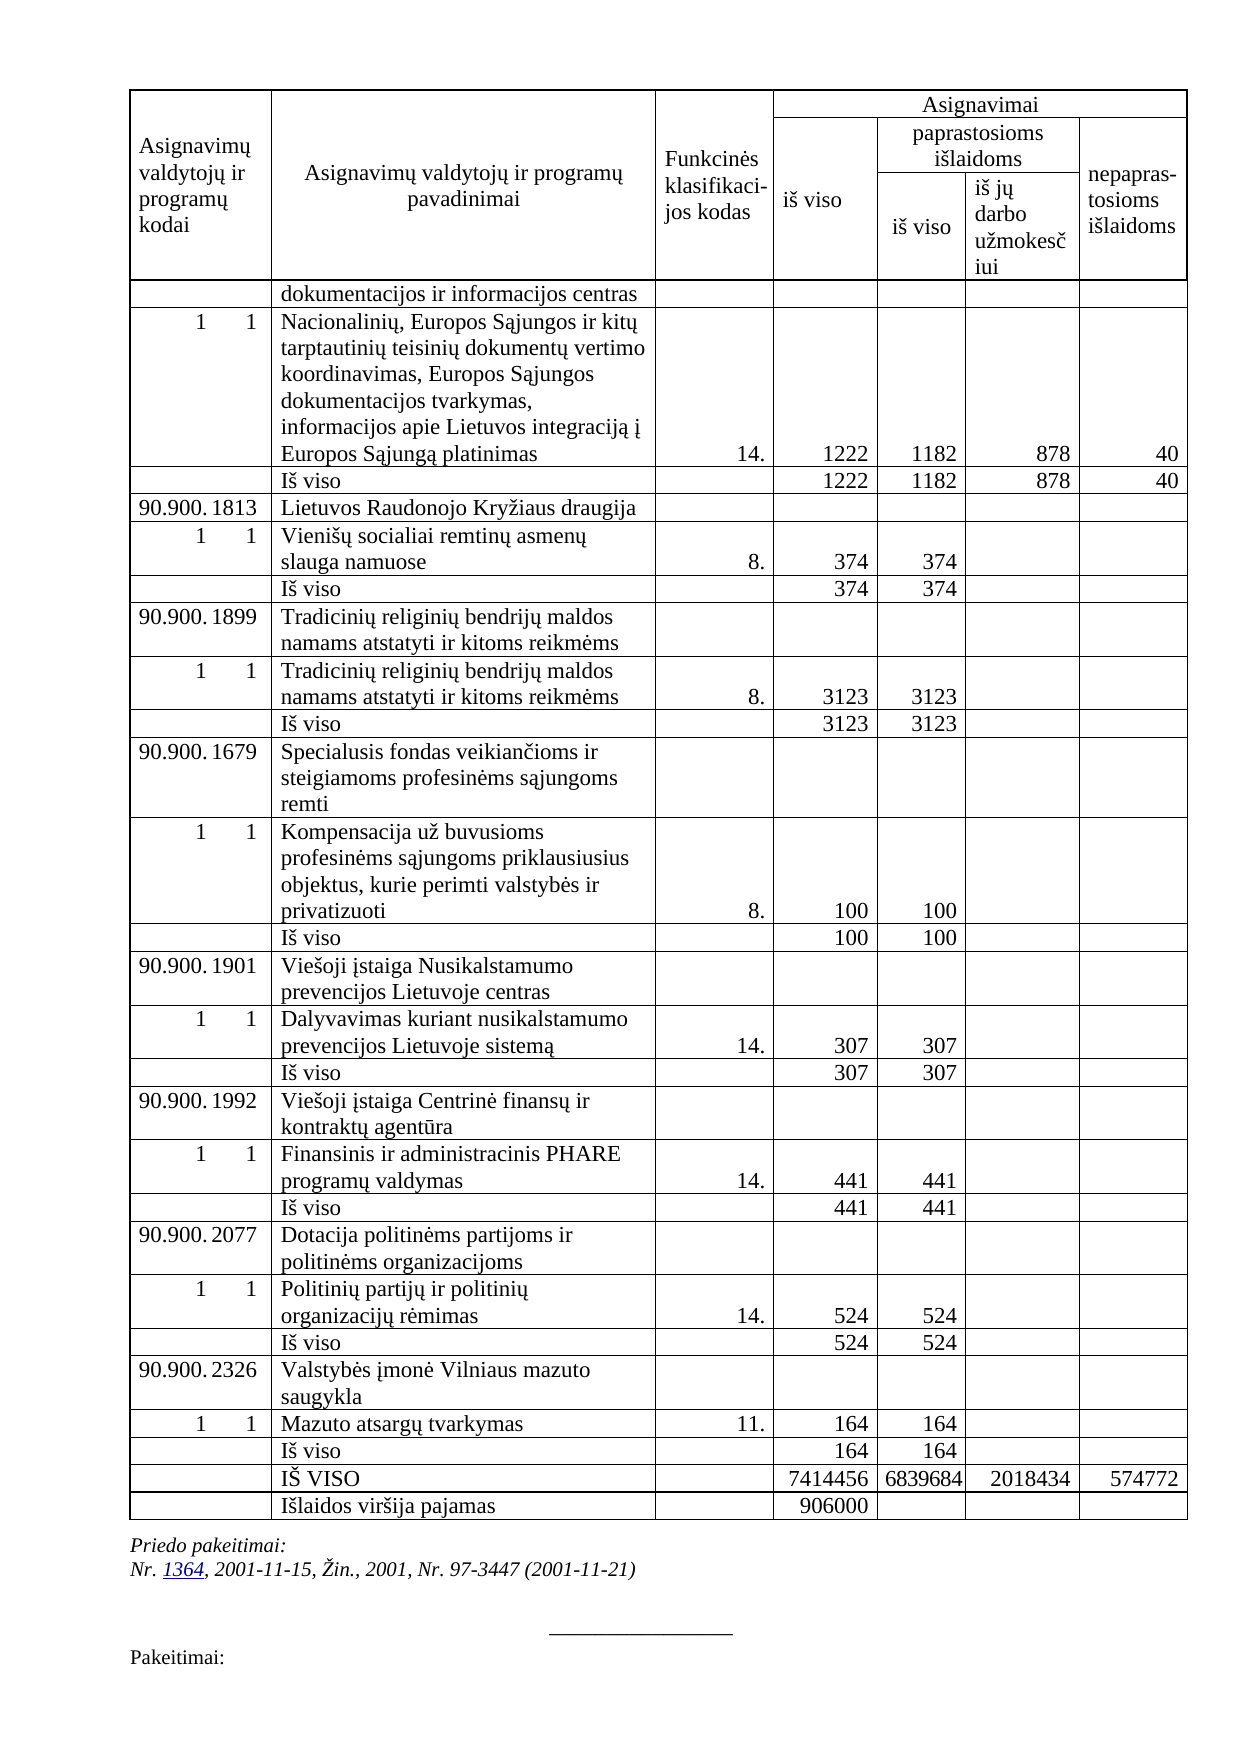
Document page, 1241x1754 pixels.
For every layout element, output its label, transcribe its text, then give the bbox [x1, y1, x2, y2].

table_cell [1080, 1493, 1187, 1519]
table_cell [131, 1438, 271, 1464]
text –––––––––––––––– [130, 1619, 1152, 1645]
table_cell 8. [656, 818, 773, 923]
table_cell [878, 952, 965, 1004]
table_cell [966, 1493, 1079, 1519]
table_cell [966, 1222, 1079, 1274]
table_cell 1182 [878, 308, 965, 466]
table_cell 1 1 [131, 1140, 271, 1193]
table_cell [966, 924, 1079, 951]
table_cell [774, 1356, 877, 1409]
table_cell [878, 1087, 965, 1139]
table_cell Iš viso [272, 924, 655, 951]
table_cell 1182 [878, 467, 965, 493]
table_cell [1080, 1222, 1187, 1274]
table_cell [1080, 924, 1187, 951]
table_cell 100 [878, 818, 965, 923]
table_cell 441 [878, 1194, 965, 1221]
table_cell 1 1 [131, 1006, 271, 1058]
table_cell 441 [878, 1140, 965, 1193]
table_cell 164 [878, 1438, 965, 1464]
table_cell 374 [878, 522, 965, 574]
table_cell 90. 900. 2077 [131, 1222, 271, 1274]
table_cell iš viso [878, 173, 965, 279]
table_cell [966, 818, 1079, 923]
table_cell Specialusis fondas veikiančioms ir steigiamoms profesinėms sąjungoms remti [272, 738, 655, 817]
table_cell [131, 576, 271, 602]
table_cell [774, 738, 877, 817]
table_cell 1 1 [131, 1410, 271, 1437]
table_cell 164 [774, 1410, 877, 1437]
table_cell [656, 1493, 773, 1519]
table_cell [878, 1356, 965, 1409]
table_cell Iš viso [272, 1059, 655, 1086]
table_cell 11. [656, 1410, 773, 1437]
table_cell [656, 1356, 773, 1409]
table_cell [131, 467, 271, 493]
table_cell [1080, 710, 1187, 737]
table_cell 3123 [878, 710, 965, 737]
table_cell [1080, 657, 1187, 709]
table_cell [1080, 494, 1187, 521]
table_cell 164 [774, 1438, 877, 1464]
table_header Funkcinės klasifikaci-jos kodas [656, 91, 773, 279]
table_cell [878, 494, 965, 521]
table_cell Finansinis ir administracinis PHARE programų valdymas [272, 1140, 655, 1193]
table_cell 1 1 [131, 657, 271, 709]
table_cell [774, 281, 877, 307]
table_cell [1080, 1410, 1187, 1437]
table_header Asignavimų valdytojų ir programų pavadinimai [272, 91, 655, 279]
table_cell [656, 924, 773, 951]
table_cell Iš viso [272, 467, 655, 493]
table_cell Kompensacija už buvusioms profesinėms sąjungoms priklausiusius objektus, kurie perimti valstybės ir privatizuoti [272, 818, 655, 923]
table_cell 100 [878, 924, 965, 951]
table_cell [774, 952, 877, 1004]
table_cell Iš viso [272, 576, 655, 602]
table_cell 164 [878, 1410, 965, 1437]
text Pakeitimai: [130, 1645, 1152, 1669]
table_cell 100 [774, 818, 877, 923]
table_cell [878, 738, 965, 817]
table_cell [1080, 1194, 1187, 1221]
table_cell IŠ VISO [272, 1465, 655, 1491]
table_cell 3123 [774, 710, 877, 737]
table_cell 1 1 [131, 818, 271, 923]
table_cell [878, 281, 965, 307]
table_cell 1 1 [131, 522, 271, 574]
table_cell 8. [656, 657, 773, 709]
table_cell Valstybės įmonė Vilniaus mazuto saugykla [272, 1356, 655, 1409]
table_cell [131, 281, 271, 307]
table_cell 524 [774, 1275, 877, 1328]
table_cell 14. [656, 308, 773, 466]
table_cell Viešoji įstaiga Nusikalstamumo prevencijos Lietuvoje centras [272, 952, 655, 1004]
table_cell [1080, 603, 1187, 656]
table_cell 14. [656, 1275, 773, 1328]
table_cell [1080, 1059, 1187, 1086]
table_cell [966, 952, 1079, 1004]
table_cell [1080, 281, 1187, 307]
table_cell iš jų darbo užmokesčiui [966, 173, 1079, 279]
table_cell Iš viso [272, 1438, 655, 1464]
table_cell [1080, 1140, 1187, 1193]
table_cell 8. [656, 522, 773, 574]
table_cell [966, 522, 1079, 574]
table_cell 2018434 [966, 1465, 1079, 1491]
table_cell 3123 [878, 657, 965, 709]
table_cell [656, 576, 773, 602]
table_cell Viešoji įstaiga Centrinė finansų ir kontraktų agentūra [272, 1087, 655, 1139]
table_cell [656, 710, 773, 737]
table_cell Vienišų socialiai remtinų asmenų slauga namuose [272, 522, 655, 574]
table_cell 524 [878, 1329, 965, 1355]
table_cell [966, 1275, 1079, 1328]
table_cell [1080, 818, 1187, 923]
table_cell Išlaidos viršija pajamas [272, 1493, 655, 1519]
table_cell 307 [774, 1006, 877, 1058]
table_cell [656, 603, 773, 656]
table_cell [966, 1329, 1079, 1355]
table_cell [1080, 1275, 1187, 1328]
table_cell 3123 [774, 657, 877, 709]
table_cell 40 [1080, 467, 1187, 493]
table_cell [656, 1329, 773, 1355]
table_cell [131, 1059, 271, 1086]
table_cell 878 [966, 467, 1079, 493]
table_cell 441 [774, 1194, 877, 1221]
table_cell [966, 1356, 1079, 1409]
table_cell 374 [774, 522, 877, 574]
table_cell [656, 738, 773, 817]
table_cell 14. [656, 1006, 773, 1058]
table_cell 1222 [774, 308, 877, 466]
table_cell [774, 603, 877, 656]
table_cell [966, 1059, 1079, 1086]
table_cell [131, 1465, 271, 1491]
table_cell dokumentacijos ir informacijos centras [272, 281, 655, 307]
table_cell 906000 [774, 1493, 877, 1519]
table_cell [656, 281, 773, 307]
table_cell Iš viso [272, 1194, 655, 1221]
table_cell 100 [774, 924, 877, 951]
table_cell 307 [774, 1059, 877, 1086]
table_cell Dalyvavimas kuriant nusikalstamumo prevencijos Lietuvoje sistemą [272, 1006, 655, 1058]
table_cell 90. 900. 2326 [131, 1356, 271, 1409]
table_cell [966, 1410, 1079, 1437]
table_cell [1080, 738, 1187, 817]
table_cell [878, 603, 965, 656]
table_cell 1 1 [131, 1275, 271, 1328]
table_cell [656, 952, 773, 1004]
table_cell [966, 494, 1079, 521]
table_cell nepapras-tosioms išlaidoms [1080, 118, 1186, 279]
table_cell Dotacija politinėms partijoms ir politinėms organizacijoms [272, 1222, 655, 1274]
table_cell [656, 467, 773, 493]
table_cell [966, 1087, 1079, 1139]
table_cell Politinių partijų ir politinių organizacijų rėmimas [272, 1275, 655, 1328]
table_cell 6839684 [878, 1465, 965, 1491]
table_cell [1080, 1438, 1187, 1464]
table_cell [1080, 576, 1187, 602]
table_cell 307 [878, 1006, 965, 1058]
table_cell 524 [878, 1275, 965, 1328]
table_cell [966, 281, 1079, 307]
table_header Asignavimų valdytojų ir programų kodai [131, 91, 271, 279]
table_cell [656, 494, 773, 521]
table_cell [131, 710, 271, 737]
table_cell 1222 [774, 467, 877, 493]
table_cell [656, 1438, 773, 1464]
table_cell [1080, 1329, 1187, 1355]
table_cell 7414456 [774, 1465, 877, 1491]
table_cell [1080, 952, 1187, 1004]
table_cell Tradicinių religinių bendrijų maldos namams atstatyti ir kitoms reikmėms [272, 603, 655, 656]
text Nr. 1364, 2001-11-15, Žin., 2001, Nr. 97-3447 (2001-11-21) [130, 1557, 1152, 1581]
table_cell [966, 710, 1079, 737]
table_cell 441 [774, 1140, 877, 1193]
table_cell [656, 1465, 773, 1491]
table_cell [966, 1194, 1079, 1221]
table_cell [1080, 1087, 1187, 1139]
table_cell [774, 1222, 877, 1274]
table_cell 90. 900. 1679 [131, 738, 271, 817]
text Priedo pakeitimai: [130, 1520, 1152, 1557]
table_cell 90. 900. 1992 [131, 1087, 271, 1139]
table_cell 40 [1080, 308, 1187, 466]
table_cell [656, 1194, 773, 1221]
table_cell 90. 900. 1899 [131, 603, 271, 656]
table_cell [1080, 522, 1187, 574]
table_cell Nacionalinių, Europos Sąjungos ir kitų tarptautinių teisinių dokumentų vertimo koordinavimas, Europos Sąjungos dokumentacijos tvarkymas, informacijos apie Lietuvos integraciją į Europos Sąjungą platinimas [272, 308, 655, 466]
table_cell paprastosioms išlaidoms [878, 118, 1079, 172]
table_cell [1080, 1356, 1187, 1409]
table_cell [966, 1438, 1079, 1464]
table_cell 574772 [1080, 1465, 1187, 1491]
table_cell [656, 1222, 773, 1274]
table_cell [656, 1059, 773, 1086]
table_cell 14. [656, 1140, 773, 1193]
table_cell [966, 603, 1079, 656]
table_cell [966, 576, 1079, 602]
table_cell [131, 1493, 271, 1519]
table_cell 307 [878, 1059, 965, 1086]
table_cell [966, 657, 1079, 709]
table_cell 878 [966, 308, 1079, 466]
table_cell Tradicinių religinių bendrijų maldos namams atstatyti ir kitoms reikmėms [272, 657, 655, 709]
table_cell Iš viso [272, 710, 655, 737]
table_cell 374 [774, 576, 877, 602]
table_cell [966, 1140, 1079, 1193]
table_cell [966, 738, 1079, 817]
table_cell Iš viso [272, 1329, 655, 1355]
table_cell [656, 1087, 773, 1139]
table_cell 374 [878, 576, 965, 602]
table_cell 90. 900. 1901 [131, 952, 271, 1004]
table_cell [966, 1006, 1079, 1058]
table_cell [878, 1222, 965, 1274]
table_header Asignavimai [774, 91, 1186, 117]
table_cell [774, 1087, 877, 1139]
table_cell [878, 1493, 965, 1519]
table_cell iš viso [774, 118, 877, 279]
table_cell Lietuvos Raudonojo Kryžiaus draugija [272, 494, 655, 521]
table_cell [774, 494, 877, 521]
table_cell 1 1 [131, 308, 271, 466]
table_cell [131, 924, 271, 951]
table_cell 524 [774, 1329, 877, 1355]
table_cell Mazuto atsargų tvarkymas [272, 1410, 655, 1437]
table_cell [131, 1329, 271, 1355]
table_cell [131, 1194, 271, 1221]
table_cell 90. 900. 1813 [131, 494, 271, 521]
table_cell [1080, 1006, 1187, 1058]
